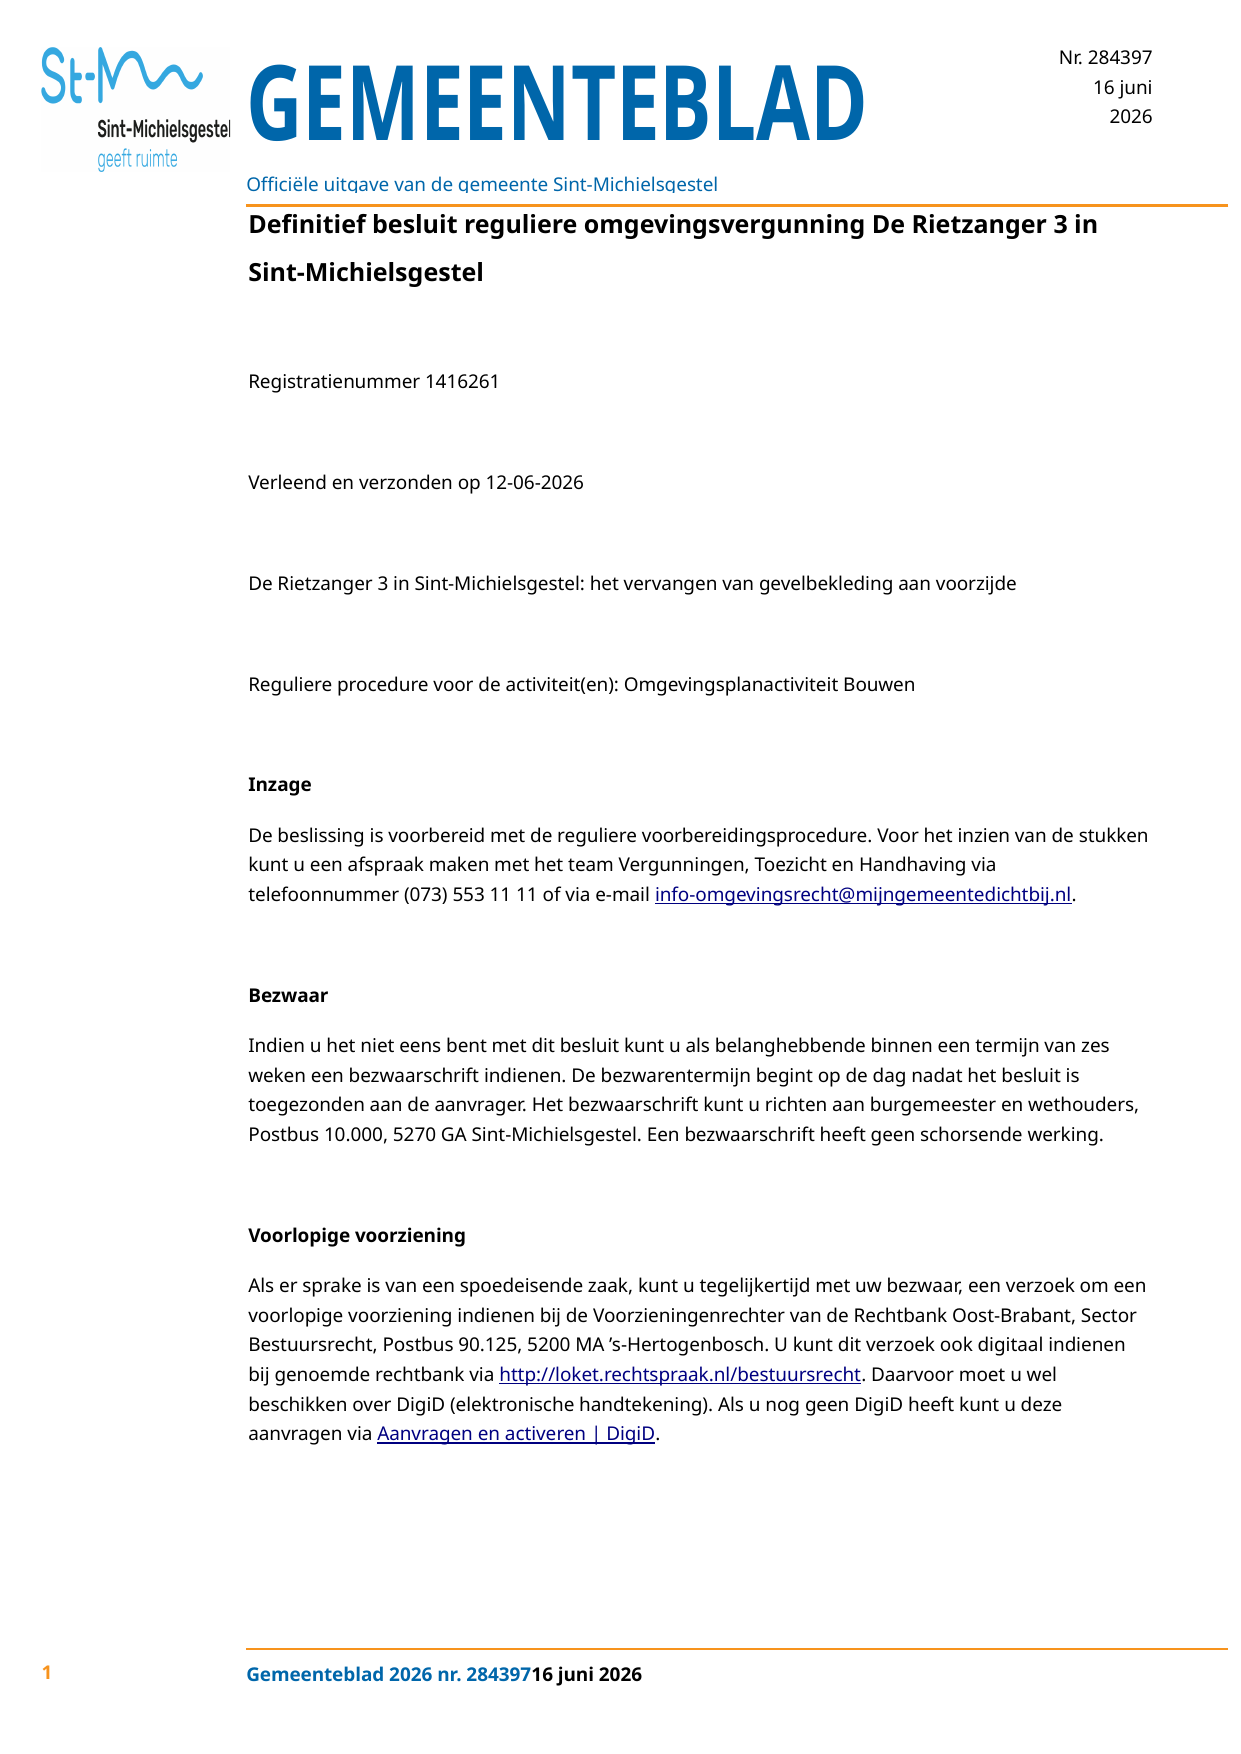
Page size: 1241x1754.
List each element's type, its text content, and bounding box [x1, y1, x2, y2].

text De beslissing is voorbereid met de reguliere voorbereidingsprocedure. Voor het inzien van de stukken kunt u een afspraak maken met het team Vergunningen, Toezicht en Handhaving via telefoonnummer (073) 553 11 11 of via e-mail info-omgevingsrecht@mijngemeentedichtbij.nl. [248, 822, 1152, 907]
text De Rietzanger 3 in Sint-Michielsgestel: het vervangen van gevelbekleding aan voorzijde [248, 570, 1152, 596]
text Voorlopige voorziening [248, 1222, 1152, 1248]
text Registratienummer 1416261 [248, 368, 1152, 394]
text Reguliere procedure voor de activiteit(en): Omgevingsplanactiviteit Bouwen [248, 671, 1152, 697]
text Bezwaar [248, 982, 1152, 1008]
picture [41, 47, 231, 172]
text Indien u het niet eens bent met dit besluit kunt u als belanghebbende binnen een termijn van zes weken een bezwaarschrift indienen. De bezwarentermijn begint op de dag nadat het besluit is toegezonden aan de aanvrager. Het bezwaarschrift kunt u richten aan burgemeester en wethouders, Postbus 10.000, 5270 GA Sint-Michielsgestel. Een bezwaarschrift heeft geen schorsende werking. [248, 1032, 1152, 1147]
text Verleend en verzonden op 12-06-2026 [248, 469, 1152, 495]
text Als er sprake is van een spoedeisende zaak, kunt u tegelijkertijd met uw bezwaar, een verzoek om een voorlopige voorziening indienen bij de Voorzieningenrechter van de Rechtbank Oost-Brabant, Sector Bestuursrecht, Postbus 90.125, 5200 MA ’s-Hertogenbosch. U kunt dit verzoek ook digitaal indienen bij genoemde rechtbank via http://loket.rechtspraak.nl/bestuursrecht. Daarvoor moet u wel beschikken over DigiD (elektronische handtekening). Als u nog geen DigiD heeft kunt u deze aanvragen via Aanvragen en activeren | DigiD. [248, 1272, 1152, 1446]
text Inzage [248, 772, 1152, 797]
text Definitief besluit reguliere omgevingsvergunning De Rietzanger 3 in Sint-Michielsgestel [248, 207, 1152, 288]
